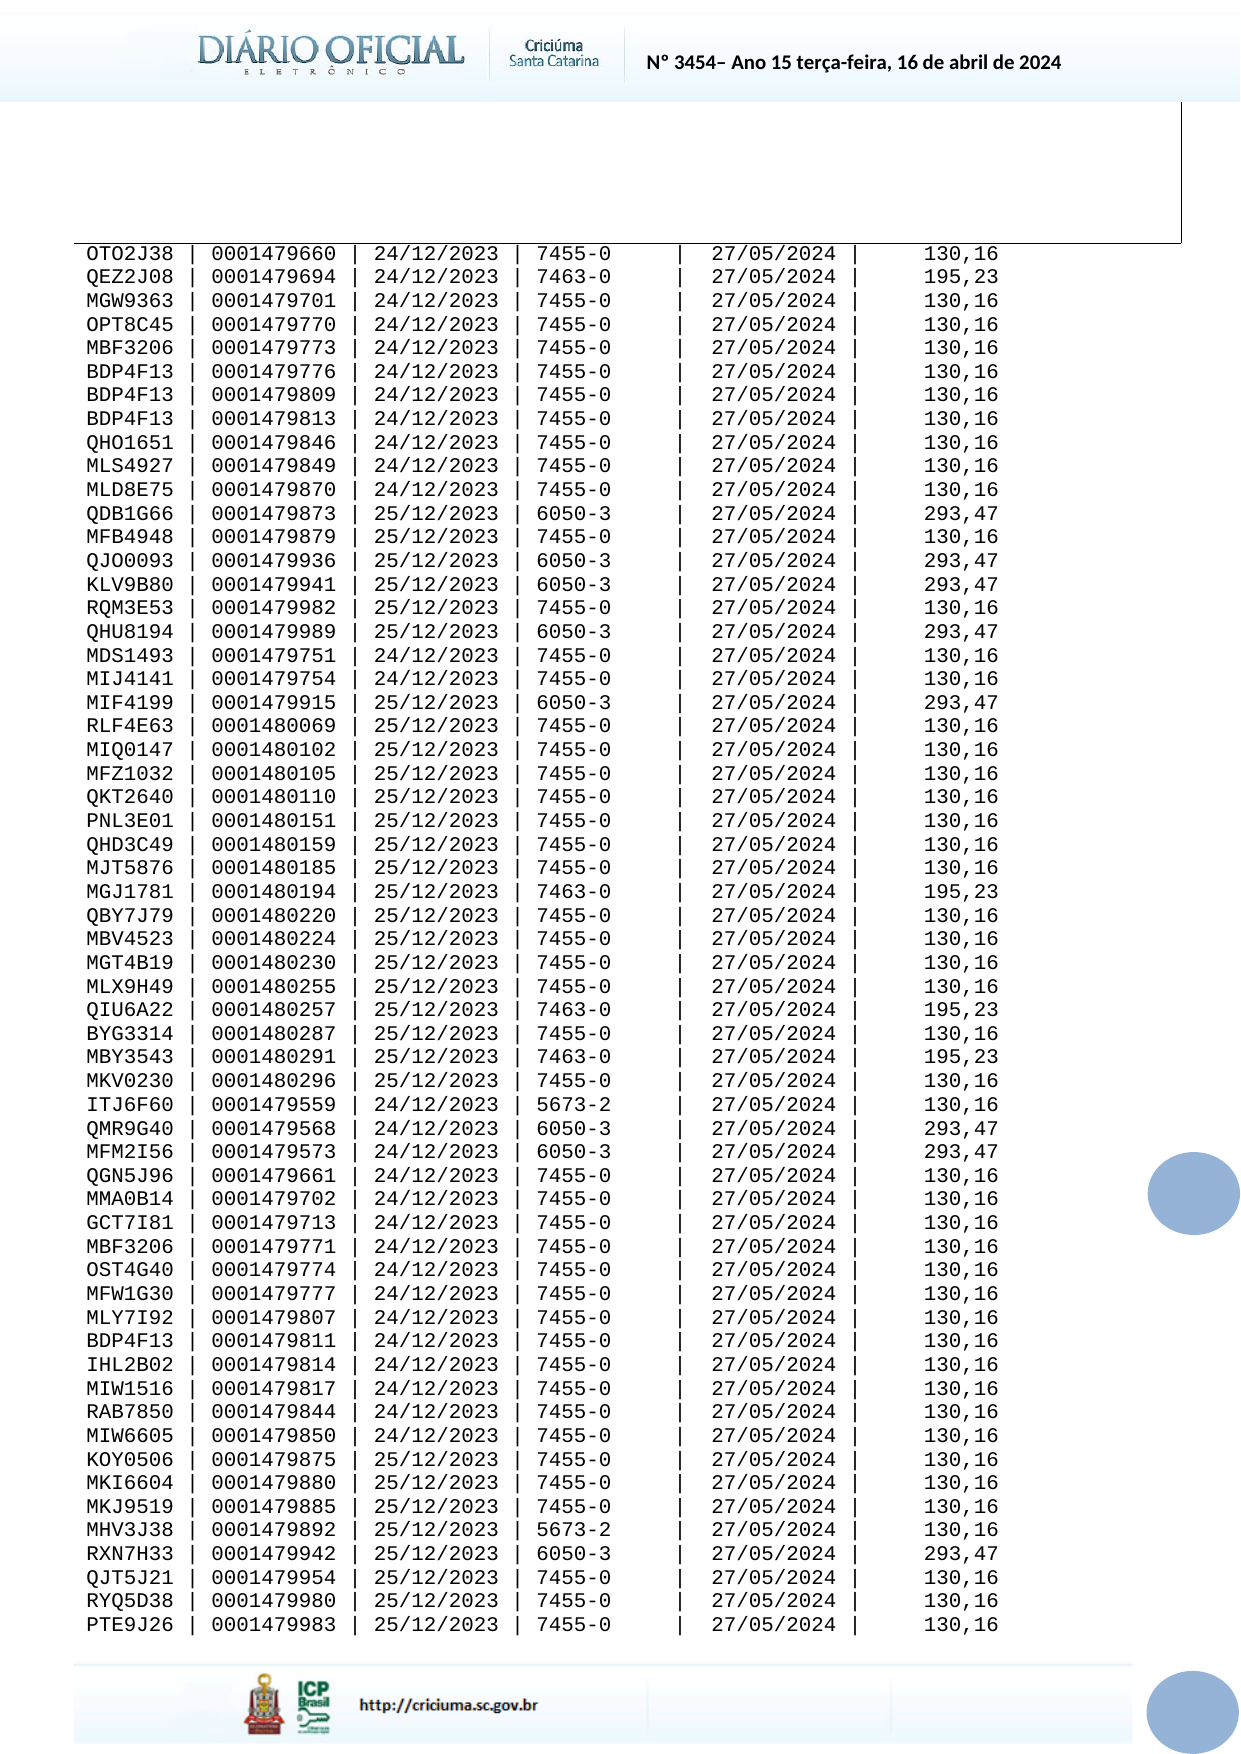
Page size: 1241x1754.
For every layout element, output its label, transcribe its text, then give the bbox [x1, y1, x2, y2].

text MLX9H49 | 0001480255 | 25/12/2023 | 7455-0 | 27/05/2024 | 130,16 [74, 976, 1181, 999]
text MGJ1781 | 0001480194 | 25/12/2023 | 7463-0 | 27/05/2024 | 195,23 [74, 881, 1181, 905]
text MIF4199 | 0001479915 | 25/12/2023 | 6050-3 | 27/05/2024 | 293,47 [74, 692, 1181, 716]
text MJT5876 | 0001480185 | 25/12/2023 | 7455-0 | 27/05/2024 | 130,16 [74, 857, 1181, 881]
text MMA0B14 | 0001479702 | 24/12/2023 | 7455-0 | 27/05/2024 | 130,16 [74, 1188, 1152, 1212]
text OST4G40 | 0001479774 | 24/12/2023 | 7455-0 | 27/05/2024 | 130,16 [74, 1259, 1181, 1283]
text OTO2J38 | 0001479660 | 24/12/2023 | 7455-0 | 27/05/2024 | 130,16 [74, 243, 1181, 266]
text PNL3E01 | 0001480151 | 25/12/2023 | 7455-0 | 27/05/2024 | 130,16 [74, 810, 1181, 834]
text MIW6605 | 0001479850 | 24/12/2023 | 7455-0 | 27/05/2024 | 130,16 [74, 1425, 1181, 1448]
text QBY7J79 | 0001480220 | 25/12/2023 | 7455-0 | 27/05/2024 | 130,16 [74, 905, 1181, 928]
text QJT5J21 | 0001479954 | 25/12/2023 | 7455-0 | 27/05/2024 | 130,16 [74, 1567, 1181, 1590]
text MLY7I92 | 0001479807 | 24/12/2023 | 7455-0 | 27/05/2024 | 130,16 [74, 1307, 1181, 1330]
text RLF4E63 | 0001480069 | 25/12/2023 | 7455-0 | 27/05/2024 | 130,16 [74, 716, 1181, 739]
text MKJ9519 | 0001479885 | 25/12/2023 | 7455-0 | 27/05/2024 | 130,16 [74, 1496, 1181, 1519]
text MFW1G30 | 0001479777 | 24/12/2023 | 7455-0 | 27/05/2024 | 130,16 [74, 1283, 1181, 1307]
text BDP4F13 | 0001479809 | 24/12/2023 | 7455-0 | 27/05/2024 | 130,16 [74, 384, 1181, 408]
text MDS1493 | 0001479751 | 24/12/2023 | 7455-0 | 27/05/2024 | 130,16 [74, 644, 1181, 668]
text RQM3E53 | 0001479982 | 25/12/2023 | 7455-0 | 27/05/2024 | 130,16 [74, 597, 1181, 621]
text IHL2B02 | 0001479814 | 24/12/2023 | 7455-0 | 27/05/2024 | 130,16 [74, 1354, 1181, 1378]
text KOY0506 | 0001479875 | 25/12/2023 | 7455-0 | 27/05/2024 | 130,16 [74, 1448, 1181, 1472]
text RAB7850 | 0001479844 | 24/12/2023 | 7455-0 | 27/05/2024 | 130,16 [74, 1401, 1181, 1425]
text BDP4F13 | 0001479776 | 24/12/2023 | 7455-0 | 27/05/2024 | 130,16 [74, 361, 1181, 384]
text MLS4927 | 0001479849 | 24/12/2023 | 7455-0 | 27/05/2024 | 130,16 [74, 455, 1181, 479]
text RXN7H33 | 0001479942 | 25/12/2023 | 6050-3 | 27/05/2024 | 293,47 [74, 1543, 1181, 1567]
text MKI6604 | 0001479880 | 25/12/2023 | 7455-0 | 27/05/2024 | 130,16 [74, 1472, 1181, 1496]
text MKV0230 | 0001480296 | 25/12/2023 | 7455-0 | 27/05/2024 | 130,16 [74, 1070, 1181, 1094]
text MBF3206 | 0001479773 | 24/12/2023 | 7455-0 | 27/05/2024 | 130,16 [74, 337, 1181, 361]
text QMR9G40 | 0001479568 | 24/12/2023 | 6050-3 | 27/05/2024 | 293,47 [74, 1117, 1181, 1141]
text MIW1516 | 0001479817 | 24/12/2023 | 7455-0 | 27/05/2024 | 130,16 [74, 1378, 1181, 1401]
text BYG3314 | 0001480287 | 25/12/2023 | 7455-0 | 27/05/2024 | 130,16 [74, 1023, 1181, 1047]
text MBY3543 | 0001480291 | 25/12/2023 | 7463-0 | 27/05/2024 | 195,23 [74, 1047, 1181, 1070]
text MIJ4141 | 0001479754 | 24/12/2023 | 7455-0 | 27/05/2024 | 130,16 [74, 668, 1181, 692]
text QHO1651 | 0001479846 | 24/12/2023 | 7455-0 | 27/05/2024 | 130,16 [74, 432, 1181, 455]
text PTE9J26 | 0001479983 | 25/12/2023 | 7455-0 | 27/05/2024 | 130,16 [74, 1614, 1181, 1638]
text MGT4B19 | 0001480230 | 25/12/2023 | 7455-0 | 27/05/2024 | 130,16 [74, 952, 1181, 976]
text QGN5J96 | 0001479661 | 24/12/2023 | 7455-0 | 27/05/2024 | 130,16 [74, 1165, 1159, 1188]
text GCT7I81 | 0001479713 | 24/12/2023 | 7455-0 | 27/05/2024 | 130,16 [74, 1212, 1181, 1236]
text QDB1G66 | 0001479873 | 25/12/2023 | 6050-3 | 27/05/2024 | 293,47 [74, 503, 1181, 526]
text RYQ5D38 | 0001479980 | 25/12/2023 | 7455-0 | 27/05/2024 | 130,16 [74, 1590, 1181, 1614]
text QIU6A22 | 0001480257 | 25/12/2023 | 7463-0 | 27/05/2024 | 195,23 [74, 999, 1181, 1023]
text BDP4F13 | 0001479811 | 24/12/2023 | 7455-0 | 27/05/2024 | 130,16 [74, 1330, 1181, 1354]
text QHU8194 | 0001479989 | 25/12/2023 | 6050-3 | 27/05/2024 | 293,47 [74, 621, 1181, 644]
text MHV3J38 | 0001479892 | 25/12/2023 | 5673-2 | 27/05/2024 | 130,16 [74, 1519, 1181, 1543]
text MBV4523 | 0001480224 | 25/12/2023 | 7455-0 | 27/05/2024 | 130,16 [74, 928, 1181, 952]
text QJO0093 | 0001479936 | 25/12/2023 | 6050-3 | 27/05/2024 | 293,47 [74, 550, 1181, 574]
text KLV9B80 | 0001479941 | 25/12/2023 | 6050-3 | 27/05/2024 | 293,47 [74, 574, 1181, 597]
text QHD3C49 | 0001480159 | 25/12/2023 | 7455-0 | 27/05/2024 | 130,16 [74, 834, 1181, 857]
text ITJ6F60 | 0001479559 | 24/12/2023 | 5673-2 | 27/05/2024 | 130,16 [74, 1094, 1181, 1117]
text MFM2I56 | 0001479573 | 24/12/2023 | 6050-3 | 27/05/2024 | 293,47 [74, 1141, 1181, 1165]
text MFB4948 | 0001479879 | 25/12/2023 | 7455-0 | 27/05/2024 | 130,16 [74, 526, 1181, 550]
text OPT8C45 | 0001479770 | 24/12/2023 | 7455-0 | 27/05/2024 | 130,16 [74, 313, 1181, 337]
text MFZ1032 | 0001480105 | 25/12/2023 | 7455-0 | 27/05/2024 | 130,16 [74, 763, 1181, 786]
text QEZ2J08 | 0001479694 | 24/12/2023 | 7463-0 | 27/05/2024 | 195,23 [74, 266, 1181, 290]
text MGW9363 | 0001479701 | 24/12/2023 | 7455-0 | 27/05/2024 | 130,16 [74, 290, 1181, 313]
text MBF3206 | 0001479771 | 24/12/2023 | 7455-0 | 27/05/2024 | 130,16 [74, 1236, 1181, 1259]
text QKT2640 | 0001480110 | 25/12/2023 | 7455-0 | 27/05/2024 | 130,16 [74, 786, 1181, 810]
text BDP4F13 | 0001479813 | 24/12/2023 | 7455-0 | 27/05/2024 | 130,16 [74, 408, 1181, 432]
text MLD8E75 | 0001479870 | 24/12/2023 | 7455-0 | 27/05/2024 | 130,16 [74, 479, 1181, 503]
text MIQ0147 | 0001480102 | 25/12/2023 | 7455-0 | 27/05/2024 | 130,16 [74, 739, 1181, 763]
